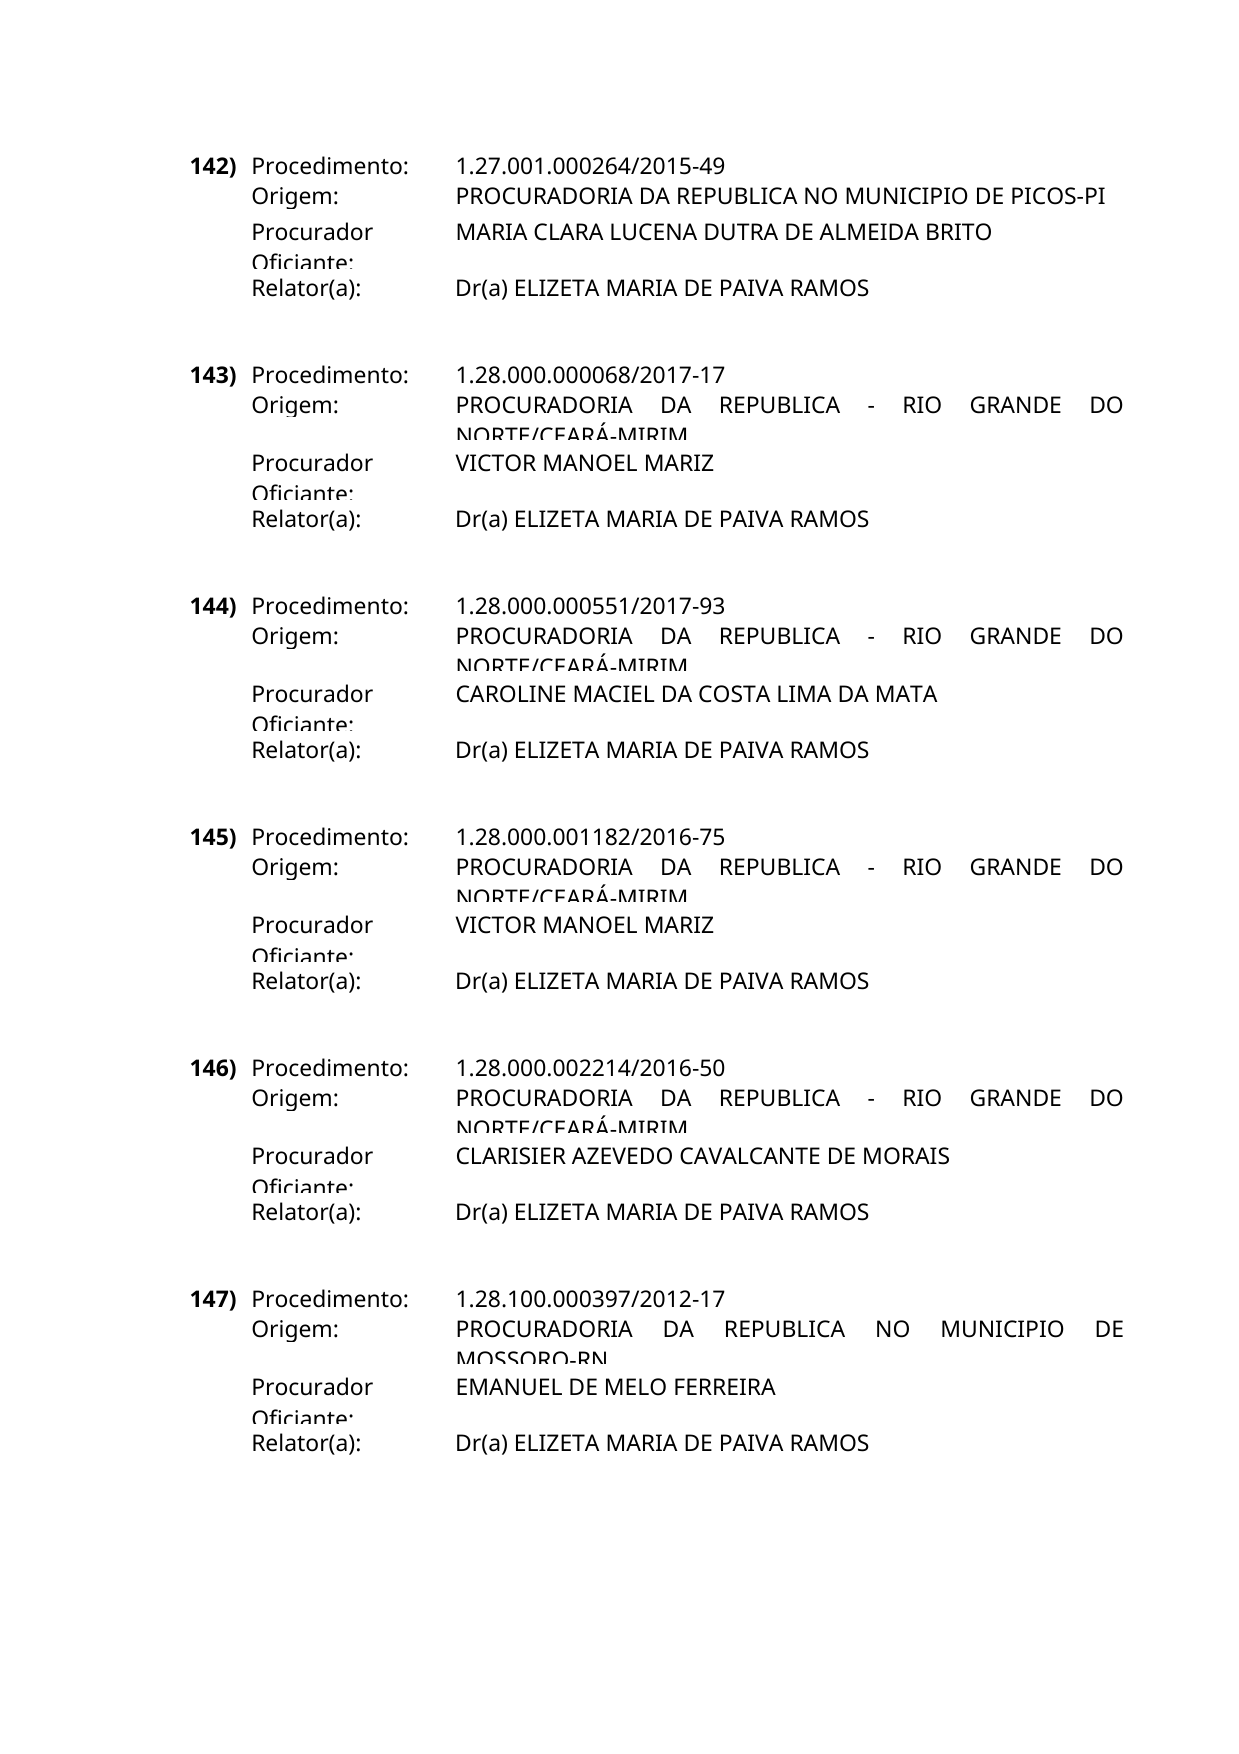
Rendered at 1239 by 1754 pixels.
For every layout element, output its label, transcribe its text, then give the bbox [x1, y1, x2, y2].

table_cell [0, 995, 189, 1052]
table_cell [0, 620, 189, 648]
table_cell [1125, 302, 1239, 358]
table_cell [189, 965, 251, 995]
table_cell [1125, 909, 1239, 960]
table_cell [251, 671, 455, 678]
table_cell [1125, 879, 1239, 902]
table_cell [0, 648, 189, 671]
table_cell Origem: [251, 1082, 455, 1110]
table_cell [189, 1196, 251, 1226]
table_cell [0, 503, 189, 533]
table_cell [251, 764, 455, 821]
table_cell PROCURADORIA DA REPUBLICA - RIO GRANDE DO NORTE/CEARÁ-MIRIM [455, 620, 1124, 671]
table_cell [251, 1133, 455, 1140]
table_cell [0, 1283, 189, 1311]
table_cell [251, 902, 455, 909]
table_cell [455, 1364, 1124, 1371]
table_header [455, 0, 1124, 150]
table_cell Procurador Oficiante: [251, 1371, 455, 1424]
table_cell [455, 764, 1124, 821]
table_cell [0, 533, 189, 589]
table_cell [251, 648, 455, 671]
table_cell [0, 417, 189, 439]
table_cell [189, 216, 251, 267]
table_header [251, 0, 455, 150]
table_cell 146) [189, 1052, 251, 1080]
table_cell Origem: [251, 180, 455, 208]
table_cell [0, 359, 189, 387]
table_cell [251, 209, 455, 216]
table_cell [1125, 671, 1239, 678]
table_cell [0, 851, 189, 879]
table_header [189, 0, 251, 150]
table_cell [455, 1133, 1124, 1140]
table_cell [0, 447, 189, 498]
table_cell [189, 909, 251, 960]
table_cell [189, 671, 251, 678]
table_cell [0, 209, 189, 216]
table_cell [1125, 1364, 1239, 1371]
table_cell [189, 440, 251, 447]
table_cell [251, 879, 455, 902]
table_cell [189, 851, 251, 879]
table_cell [189, 620, 251, 648]
table_cell [1125, 1313, 1239, 1341]
table_cell [0, 902, 189, 909]
table_cell Origem: [251, 851, 455, 879]
table_cell [1125, 821, 1239, 849]
table_cell 1.27.001.000264/2015-49 [455, 150, 1124, 178]
table_cell [1125, 678, 1239, 729]
table_cell PROCURADORIA DA REPUBLICA NO MUNICIPIO DE PICOS-PI [455, 180, 1124, 208]
table_cell CLARISIER AZEVEDO CAVALCANTE DE MORAIS [455, 1140, 1124, 1191]
table_cell 1.28.000.001182/2016-75 [455, 821, 1124, 849]
table_cell [251, 1364, 455, 1371]
table_header Dr(a) ELIZETA MARIA DE PAIVA RAMOS [455, 965, 1122, 993]
table_cell [189, 1226, 251, 1283]
table_cell EMANUEL DE MELO FERREIRA [455, 1371, 1124, 1422]
table_cell VICTOR MANOEL MARIZ [455, 447, 1124, 498]
table_cell [189, 302, 251, 358]
table_cell [189, 417, 251, 439]
table_cell [1125, 440, 1239, 447]
table_cell [455, 671, 1124, 678]
table_cell [189, 389, 251, 417]
table_cell Procedimento: [251, 1283, 455, 1311]
table_cell [1125, 1427, 1239, 1457]
table_cell [0, 671, 189, 678]
table_cell [189, 1364, 251, 1371]
table_header Relator(a): [251, 1196, 455, 1224]
table_cell [189, 180, 251, 208]
table_cell MARIA CLARA LUCENA DUTRA DE ALMEIDA BRITO [455, 216, 1124, 267]
table_cell [0, 1110, 189, 1133]
table_cell [189, 995, 251, 1052]
table_cell 1.28.000.002214/2016-50 [455, 1052, 1124, 1080]
table_cell PROCURADORIA DA REPUBLICA - RIO GRANDE DO NORTE/CEARÁ-MIRIM [455, 851, 1124, 902]
table_cell Origem: [251, 1313, 455, 1341]
table_cell PROCURADORIA DA REPUBLICA - RIO GRANDE DO NORTE/CEARÁ-MIRIM [455, 1082, 1124, 1133]
table_cell [0, 1371, 189, 1422]
table_cell [189, 1371, 251, 1422]
table_cell [455, 209, 1124, 216]
table_cell [1125, 1196, 1239, 1226]
table_header Relator(a): [251, 965, 455, 993]
table_cell [189, 1133, 251, 1140]
table_header Dr(a) ELIZETA MARIA DE PAIVA RAMOS [455, 503, 1122, 531]
table_cell [0, 1313, 189, 1341]
table_cell [0, 1082, 189, 1110]
table_cell 144) [189, 590, 251, 618]
table_header [1125, 0, 1239, 150]
table_cell [189, 734, 251, 764]
table_cell 142) [189, 150, 251, 178]
table_cell [0, 1427, 189, 1457]
table_cell [251, 533, 455, 589]
table_cell [1125, 1283, 1239, 1311]
table_cell PROCURADORIA DA REPUBLICA NO MUNICIPIO DE MOSSORO-RN [455, 1313, 1124, 1364]
table_cell Procedimento: [251, 150, 455, 178]
table_cell [189, 1341, 251, 1364]
table_cell [1125, 1133, 1239, 1140]
table_cell [1125, 272, 1239, 302]
table_cell [1125, 902, 1239, 909]
table_cell [189, 1082, 251, 1110]
table_cell [1125, 734, 1239, 764]
table_cell Procurador Oficiante: [251, 1140, 455, 1193]
table_cell [1125, 1341, 1239, 1364]
table_cell [1125, 1052, 1239, 1080]
table_cell [0, 1133, 189, 1140]
table_cell [189, 272, 251, 302]
table_cell [1125, 359, 1239, 387]
table_cell [0, 1140, 189, 1191]
table_cell Procedimento: [251, 1052, 455, 1080]
table_cell [1125, 648, 1239, 671]
table_cell [0, 1364, 189, 1371]
table_cell [0, 302, 189, 358]
table_cell [1125, 1140, 1239, 1191]
table_cell [1125, 590, 1239, 618]
table_cell [1125, 447, 1239, 498]
table_header Dr(a) ELIZETA MARIA DE PAIVA RAMOS [455, 1196, 1122, 1224]
table_cell [455, 995, 1124, 1052]
table_cell [1125, 965, 1239, 995]
table_header [0, 0, 189, 150]
table_cell [251, 440, 455, 447]
table_cell 147) [189, 1283, 251, 1311]
table_cell [1125, 180, 1239, 208]
table_cell [0, 1196, 189, 1226]
table_cell [189, 533, 251, 589]
table_cell [189, 447, 251, 498]
table_header Relator(a): [251, 1427, 455, 1455]
table_cell Procurador Oficiante: [251, 909, 455, 962]
table_cell [189, 879, 251, 902]
table_cell [455, 533, 1124, 589]
table_cell [1125, 851, 1239, 879]
table_cell Procedimento: [251, 359, 455, 387]
table_cell Procurador Oficiante: [251, 447, 455, 499]
table_cell [251, 417, 455, 439]
table_cell [251, 1226, 455, 1283]
table_cell PROCURADORIA DA REPUBLICA - RIO GRANDE DO NORTE/CEARÁ-MIRIM [455, 389, 1124, 439]
table_cell [189, 1427, 251, 1457]
table_cell [1125, 620, 1239, 648]
table_cell [251, 1110, 455, 1133]
table_cell 1.28.000.000551/2017-93 [455, 590, 1124, 618]
table_header Dr(a) ELIZETA MARIA DE PAIVA RAMOS [455, 734, 1122, 762]
table_cell Procedimento: [251, 821, 455, 849]
table_cell [189, 1110, 251, 1133]
table_cell [0, 180, 189, 208]
table_cell [251, 1341, 455, 1364]
table_cell CAROLINE MACIEL DA COSTA LIMA DA MATA [455, 678, 1124, 729]
table_header Relator(a): [251, 503, 455, 531]
table_cell [189, 1140, 251, 1191]
table_cell Origem: [251, 620, 455, 648]
table_cell [0, 764, 189, 821]
table_cell [0, 909, 189, 960]
table_cell [189, 503, 251, 533]
table_cell [0, 734, 189, 764]
table_cell [455, 902, 1124, 909]
table_cell Procurador Oficiante: [251, 678, 455, 731]
table_cell [1125, 764, 1239, 821]
table_cell [455, 1226, 1124, 1283]
table_cell [455, 302, 1124, 358]
table_cell [251, 302, 455, 358]
table_cell [1125, 533, 1239, 589]
table_cell [0, 150, 189, 178]
table_cell [0, 821, 189, 849]
table_cell [1125, 1082, 1239, 1110]
table_cell [0, 389, 189, 417]
table_header Relator(a): [251, 272, 455, 300]
table_cell [0, 440, 189, 447]
table_header Dr(a) ELIZETA MARIA DE PAIVA RAMOS [455, 272, 1122, 300]
table_header Dr(a) ELIZETA MARIA DE PAIVA RAMOS [455, 1427, 1122, 1455]
table_cell Procurador Oficiante: [251, 216, 455, 268]
table_cell 143) [189, 359, 251, 387]
table_cell [1125, 503, 1239, 533]
table_cell Origem: [251, 389, 455, 417]
table_cell [189, 648, 251, 671]
table_cell [0, 678, 189, 729]
table_cell [0, 590, 189, 618]
table_cell Procedimento: [251, 590, 455, 618]
table_cell [455, 440, 1124, 447]
table_cell [189, 902, 251, 909]
table_cell [1125, 995, 1239, 1052]
table_cell [0, 1341, 189, 1364]
table_cell 1.28.000.000068/2017-17 [455, 359, 1124, 387]
table_cell [251, 995, 455, 1052]
table_cell [189, 764, 251, 821]
table_cell [1125, 417, 1239, 439]
table_cell [1125, 216, 1239, 267]
table_cell [0, 965, 189, 995]
table_cell [1125, 1371, 1239, 1422]
table_cell VICTOR MANOEL MARIZ [455, 909, 1124, 960]
table_cell [1125, 1226, 1239, 1283]
table_header Relator(a): [251, 734, 455, 762]
table_cell [0, 216, 189, 267]
table_cell [1125, 1110, 1239, 1133]
table_cell [1125, 389, 1239, 417]
table_cell [0, 1052, 189, 1080]
table_cell [189, 1313, 251, 1341]
table_cell [1125, 209, 1239, 216]
table_cell [189, 209, 251, 216]
table_cell [1125, 150, 1239, 178]
table_cell [189, 678, 251, 729]
table_cell 145) [189, 821, 251, 849]
table_cell [0, 1226, 189, 1283]
table_cell 1.28.100.000397/2012-17 [455, 1283, 1124, 1311]
table_cell [0, 272, 189, 302]
table_cell [0, 879, 189, 902]
